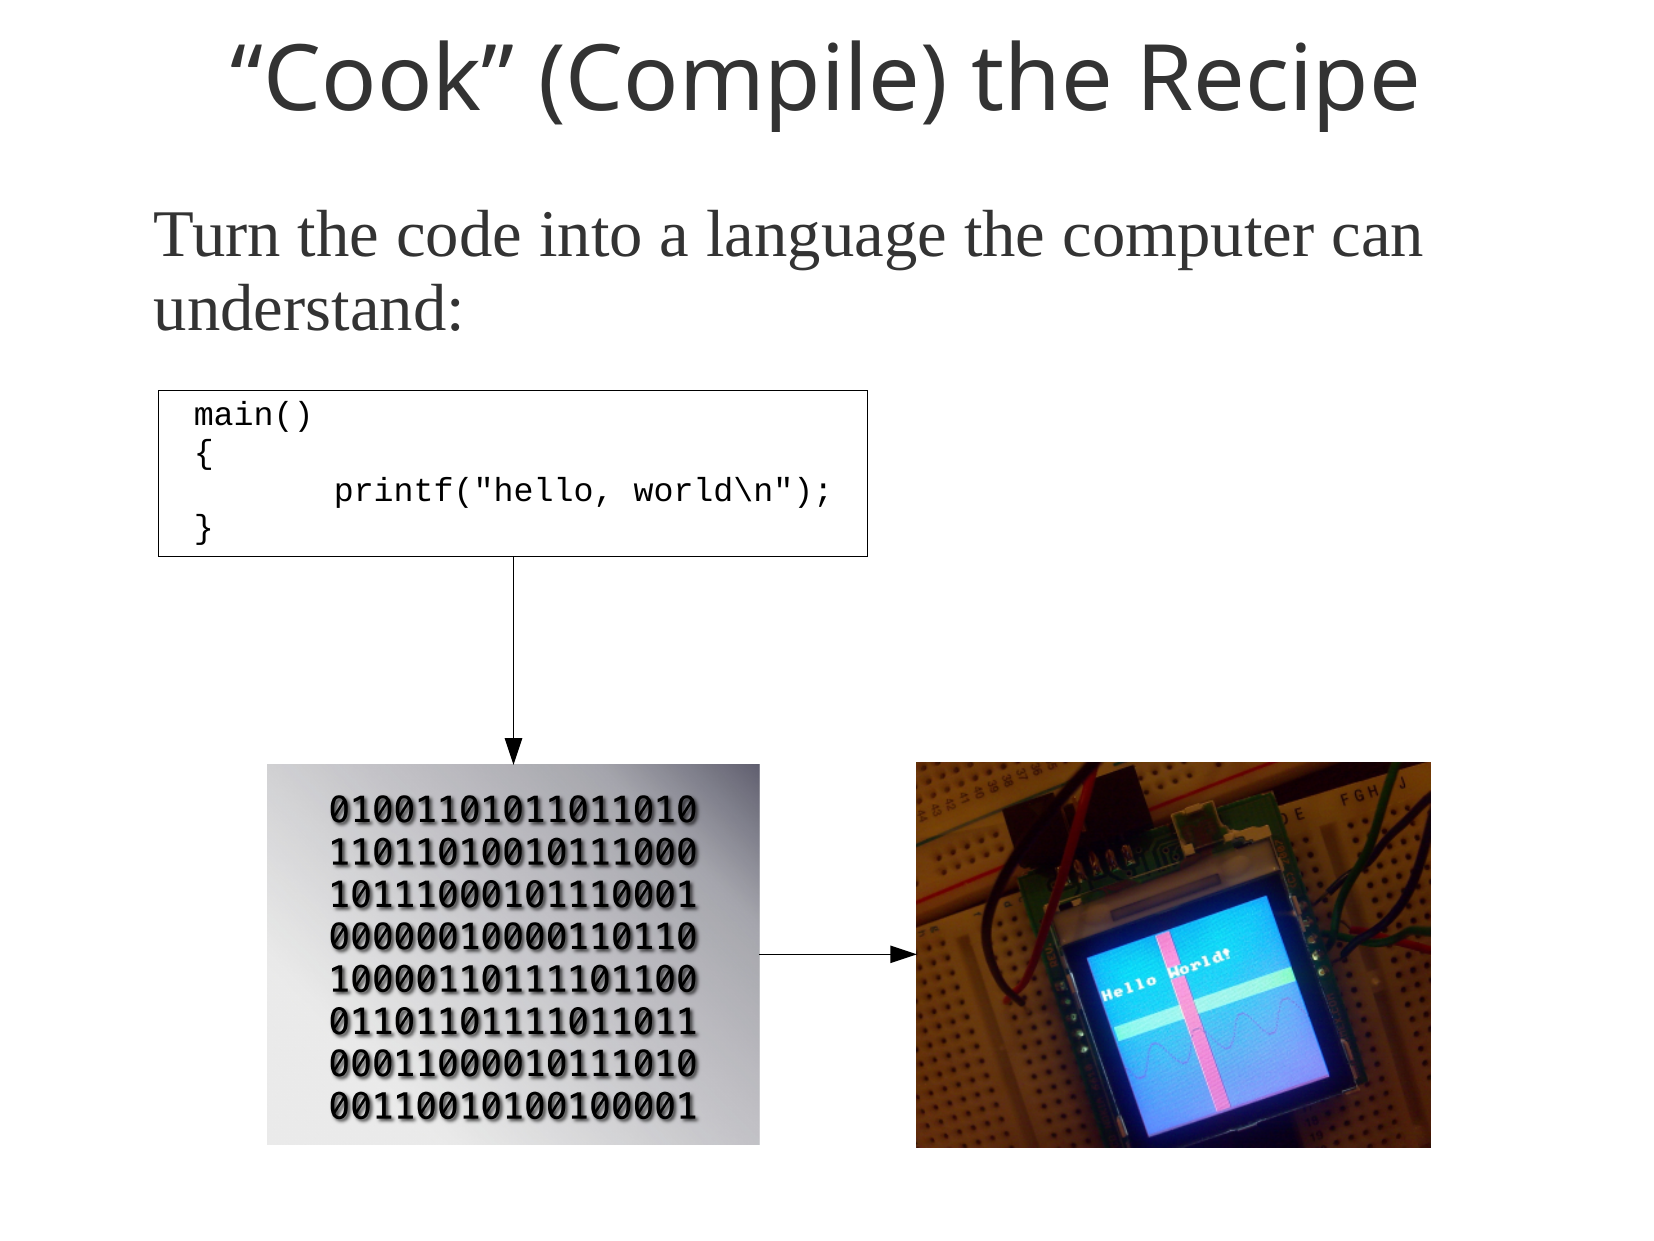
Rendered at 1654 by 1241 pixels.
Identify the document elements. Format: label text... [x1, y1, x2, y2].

list Turn the code into a language the computer can understand: [82, 197, 1571, 348]
title “Cook” (Compile) the Recipe [82, 0, 1571, 151]
text_box main() { printf("hello, world\n"); } [158, 390, 868, 557]
picture [916, 762, 1431, 1148]
picture [267, 764, 760, 1145]
